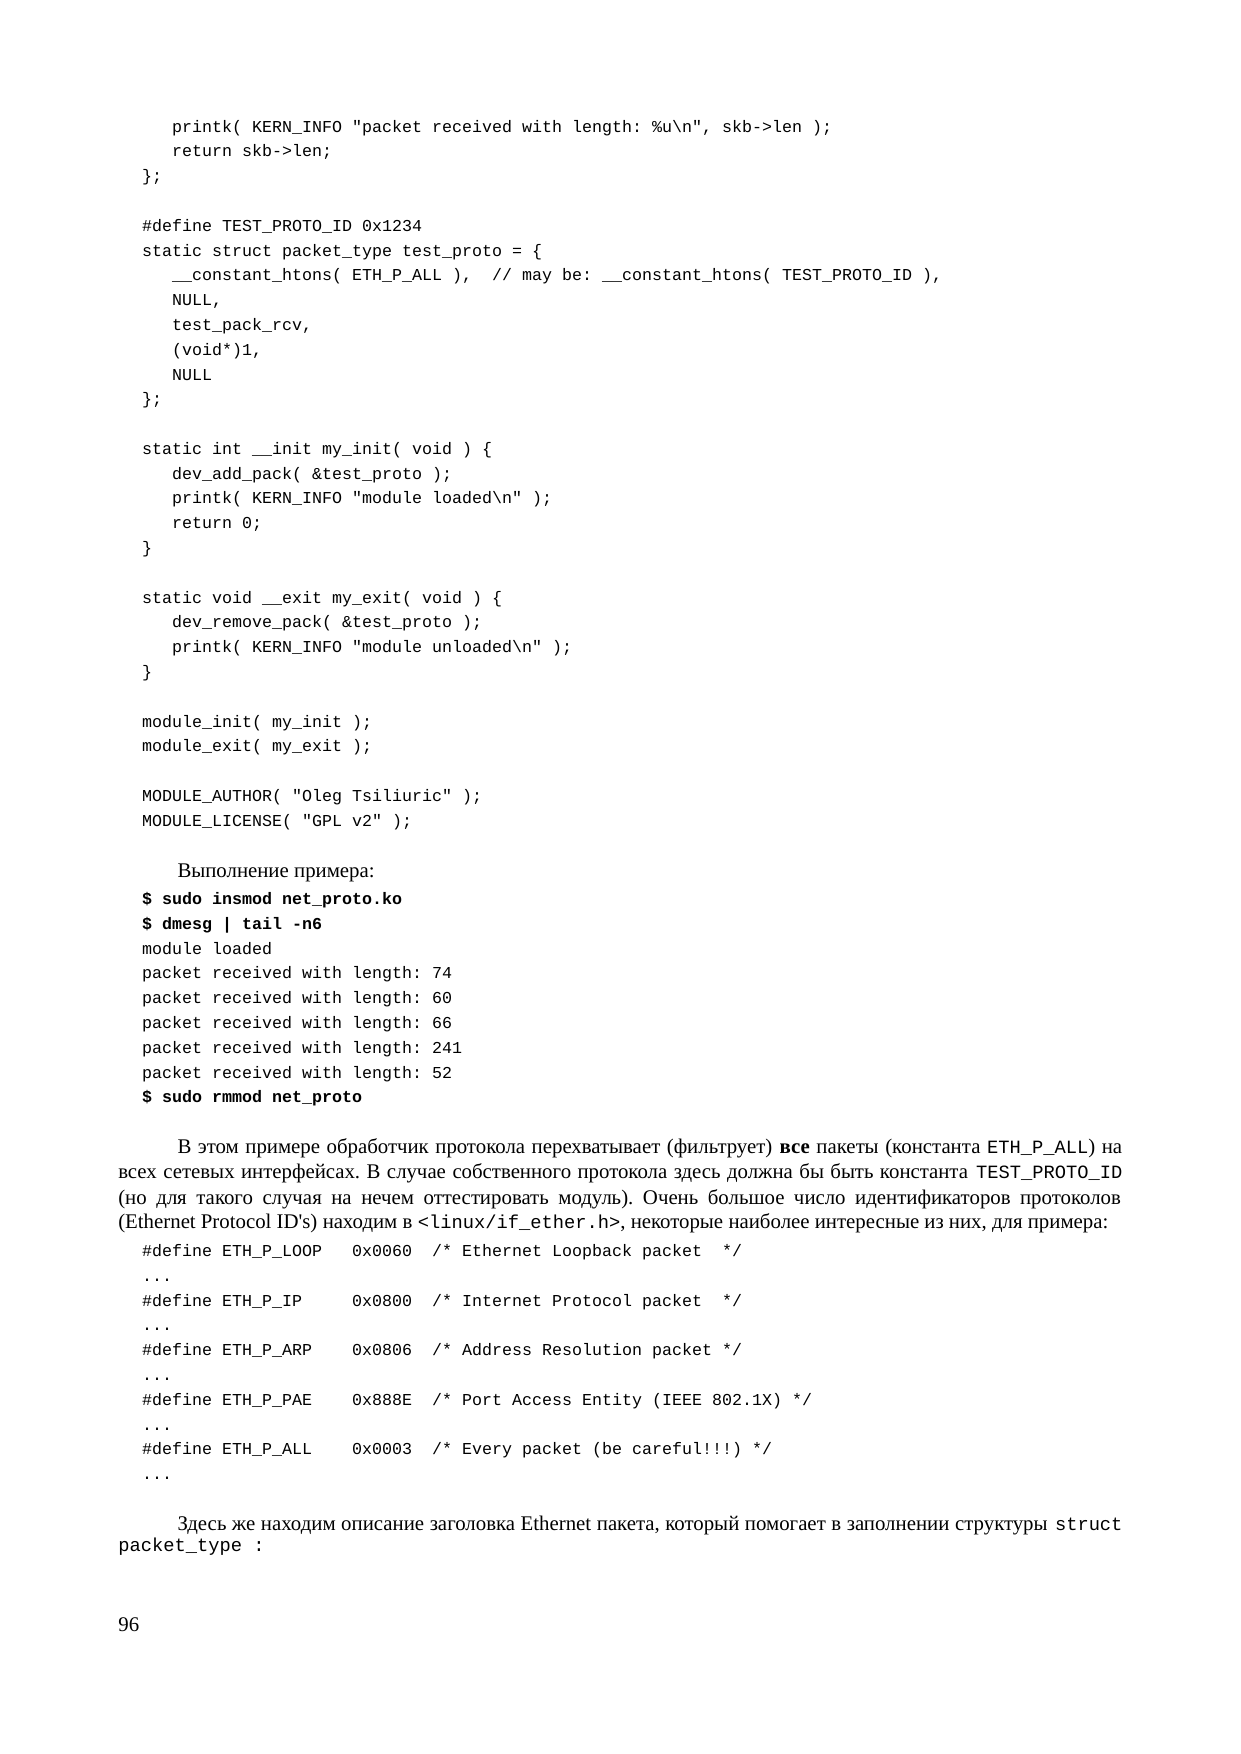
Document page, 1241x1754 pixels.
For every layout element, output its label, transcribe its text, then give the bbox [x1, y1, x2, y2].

text #define ETH_P_IP 0x0800 /* Internet Protocol packet */ [142, 1292, 1122, 1311]
text }; [142, 391, 1122, 410]
text }; [142, 168, 1122, 187]
text ... [142, 1416, 1122, 1435]
text $ sudo rmmod net_proto [142, 1089, 1122, 1108]
text ... [142, 1367, 1122, 1385]
text ... [142, 1267, 1122, 1286]
text #define ETH_P_ARP 0x0806 /* Address Resolution packet */ [142, 1342, 1122, 1361]
text } [142, 539, 1122, 558]
text #define ETH_P_PAE 0x888E /* Port Access Entity (IEEE 802.1X) */ [142, 1391, 1122, 1410]
text static struct packet_type test_proto = { [142, 242, 1122, 261]
text __constant_htons( ETH_P_ALL ), // may be: __constant_htons( TEST_PROTO_ID ), [142, 267, 1122, 286]
text printk( KERN_INFO "packet received with length: %u\n", skb->len ); [142, 118, 1122, 137]
text static int __init my_init( void ) { [142, 440, 1122, 459]
text В этом примере обработчик протокола перехватывает (фильтрует) все пакеты (константа ETH_P_ALL) на всех сетевых интерфейсах. В случае собственного протокола здесь должна бы быть константа TEST_PROTO_ID (но для такого случая на нечем оттестировать модуль). Очень большое число идентификаторов протоколов (Ethernet Protocol ID's) находим в <linux/if_ether.h>, некоторые наиболее интересные из них, для примера: [118, 1134, 1122, 1234]
text } [142, 663, 1122, 682]
text MODULE_AUTHOR( "Oleg Tsiliuric" ); [142, 787, 1122, 806]
text #define TEST_PROTO_ID 0x1234 [142, 217, 1122, 236]
text return skb->len; [142, 143, 1122, 162]
text packet received with length: 74 [142, 965, 1122, 984]
text Выполнение примера: [118, 858, 1122, 882]
text packet received with length: 60 [142, 990, 1122, 1009]
text Здесь же находим описание заголовка Ethernet пакета, который помогает в заполнении структуры struct packet_type : [118, 1511, 1122, 1557]
text test_pack_rcv, [142, 316, 1122, 335]
text module_exit( my_exit ); [142, 738, 1122, 757]
text $ dmesg | tail -n6 [142, 915, 1122, 934]
text packet received with length: 52 [142, 1064, 1122, 1083]
text ... [142, 1466, 1122, 1484]
text return 0; [142, 515, 1122, 534]
text module loaded [142, 940, 1122, 959]
text printk( KERN_INFO "module loaded\n" ); [142, 490, 1122, 509]
text printk( KERN_INFO "module unloaded\n" ); [142, 639, 1122, 658]
text #define ETH_P_LOOP 0x0060 /* Ethernet Loopback packet */ [142, 1243, 1122, 1261]
text (void*)1, [142, 341, 1122, 360]
text packet received with length: 241 [142, 1039, 1122, 1058]
text packet received with length: 66 [142, 1014, 1122, 1033]
text NULL [142, 366, 1122, 385]
text ... [142, 1317, 1122, 1336]
text #define ETH_P_ALL 0x0003 /* Every packet (be careful!!!) */ [142, 1441, 1122, 1460]
text $ sudo insmod net_proto.ko [142, 891, 1122, 909]
text MODULE_LICENSE( "GPL v2" ); [142, 812, 1122, 831]
text static void __exit my_exit( void ) { [142, 589, 1122, 608]
text module_init( my_init ); [142, 713, 1122, 732]
text dev_remove_pack( &test_proto ); [142, 614, 1122, 633]
text NULL, [142, 292, 1122, 311]
text dev_add_pack( &test_proto ); [142, 465, 1122, 484]
